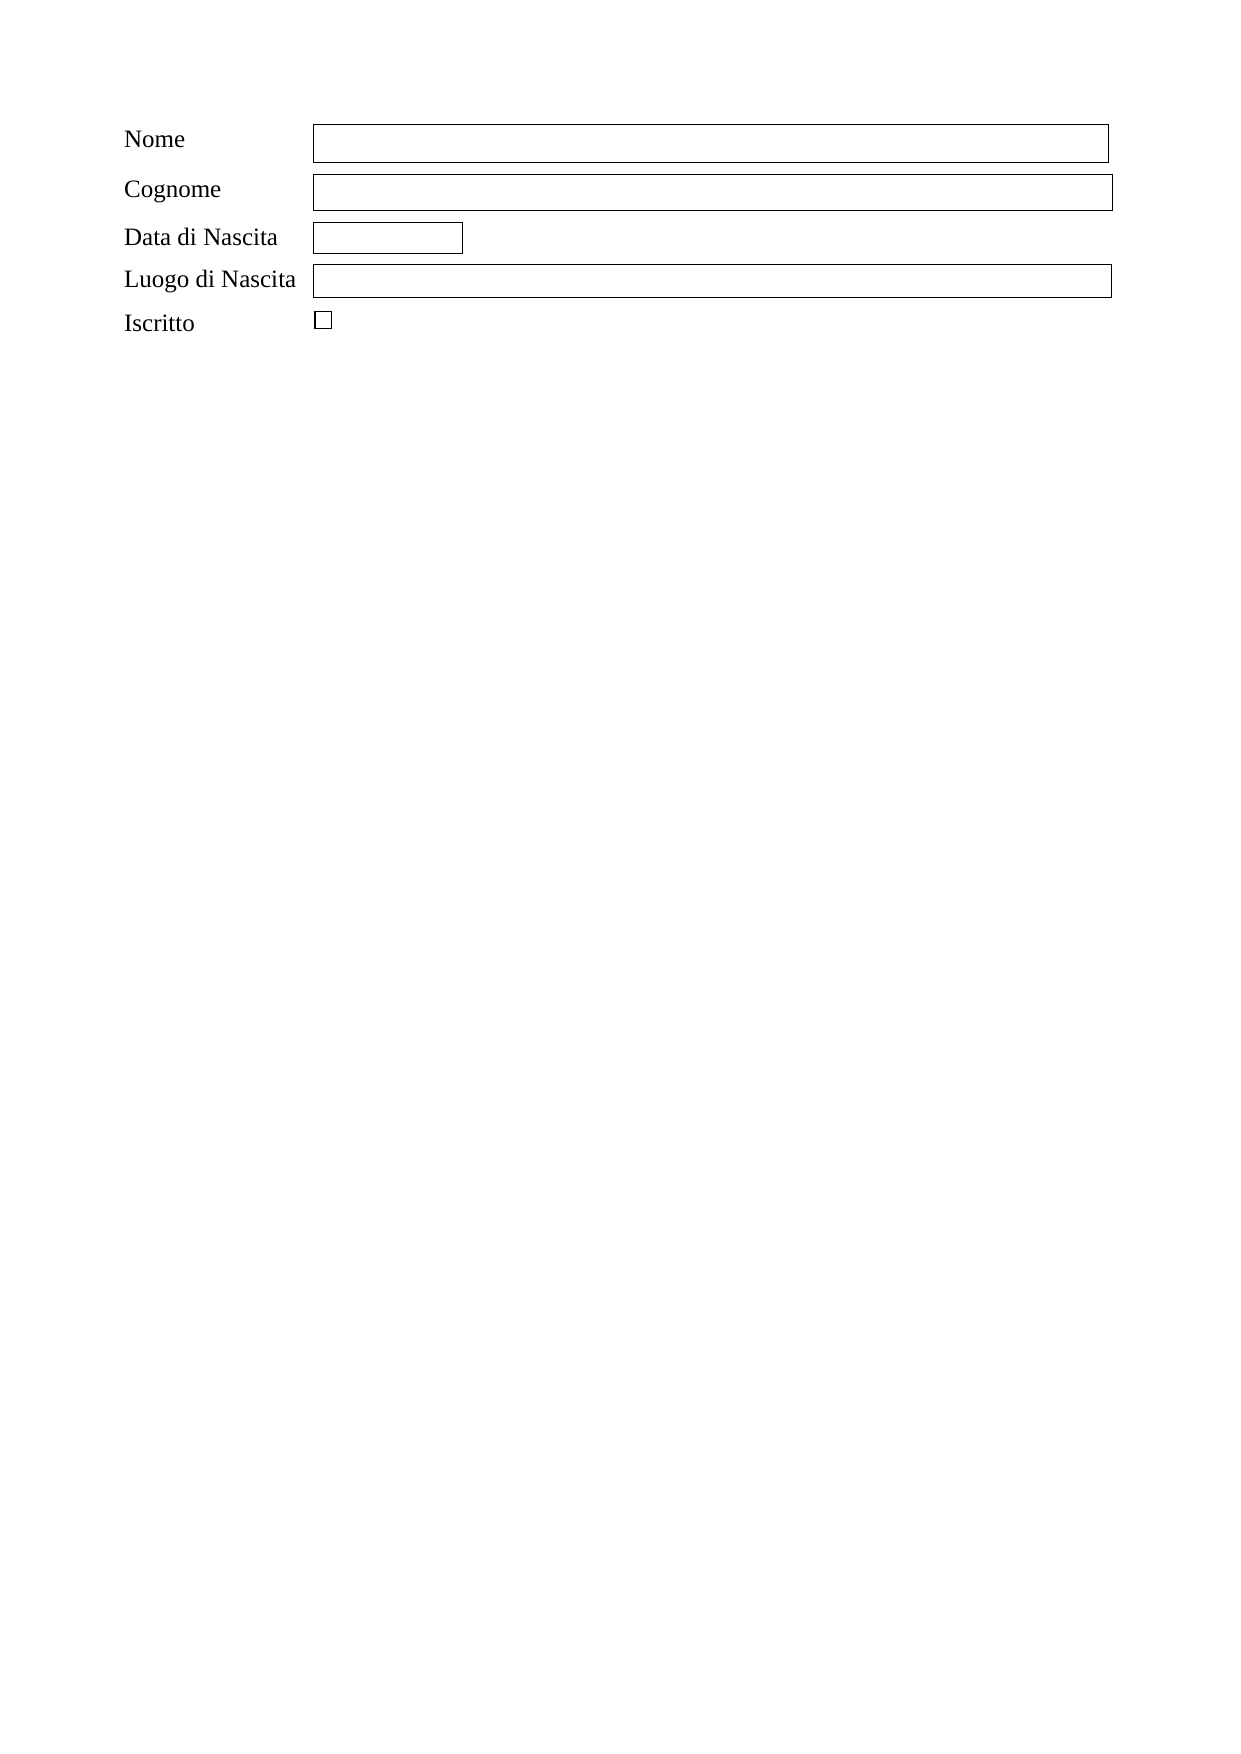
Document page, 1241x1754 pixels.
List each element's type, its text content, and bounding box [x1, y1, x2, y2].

table_header Nome [118, 118, 307, 168]
table_cell Data di Nascita [118, 216, 307, 259]
table_header [307, 118, 1122, 168]
table_cell [307, 168, 1122, 216]
table_cell Luogo di Nascita [118, 259, 307, 302]
table_cell [307, 259, 1122, 302]
table_cell [307, 216, 1122, 259]
table_cell Iscritto [118, 303, 307, 343]
table_cell Cognome [118, 168, 307, 216]
table_cell [307, 303, 1122, 343]
